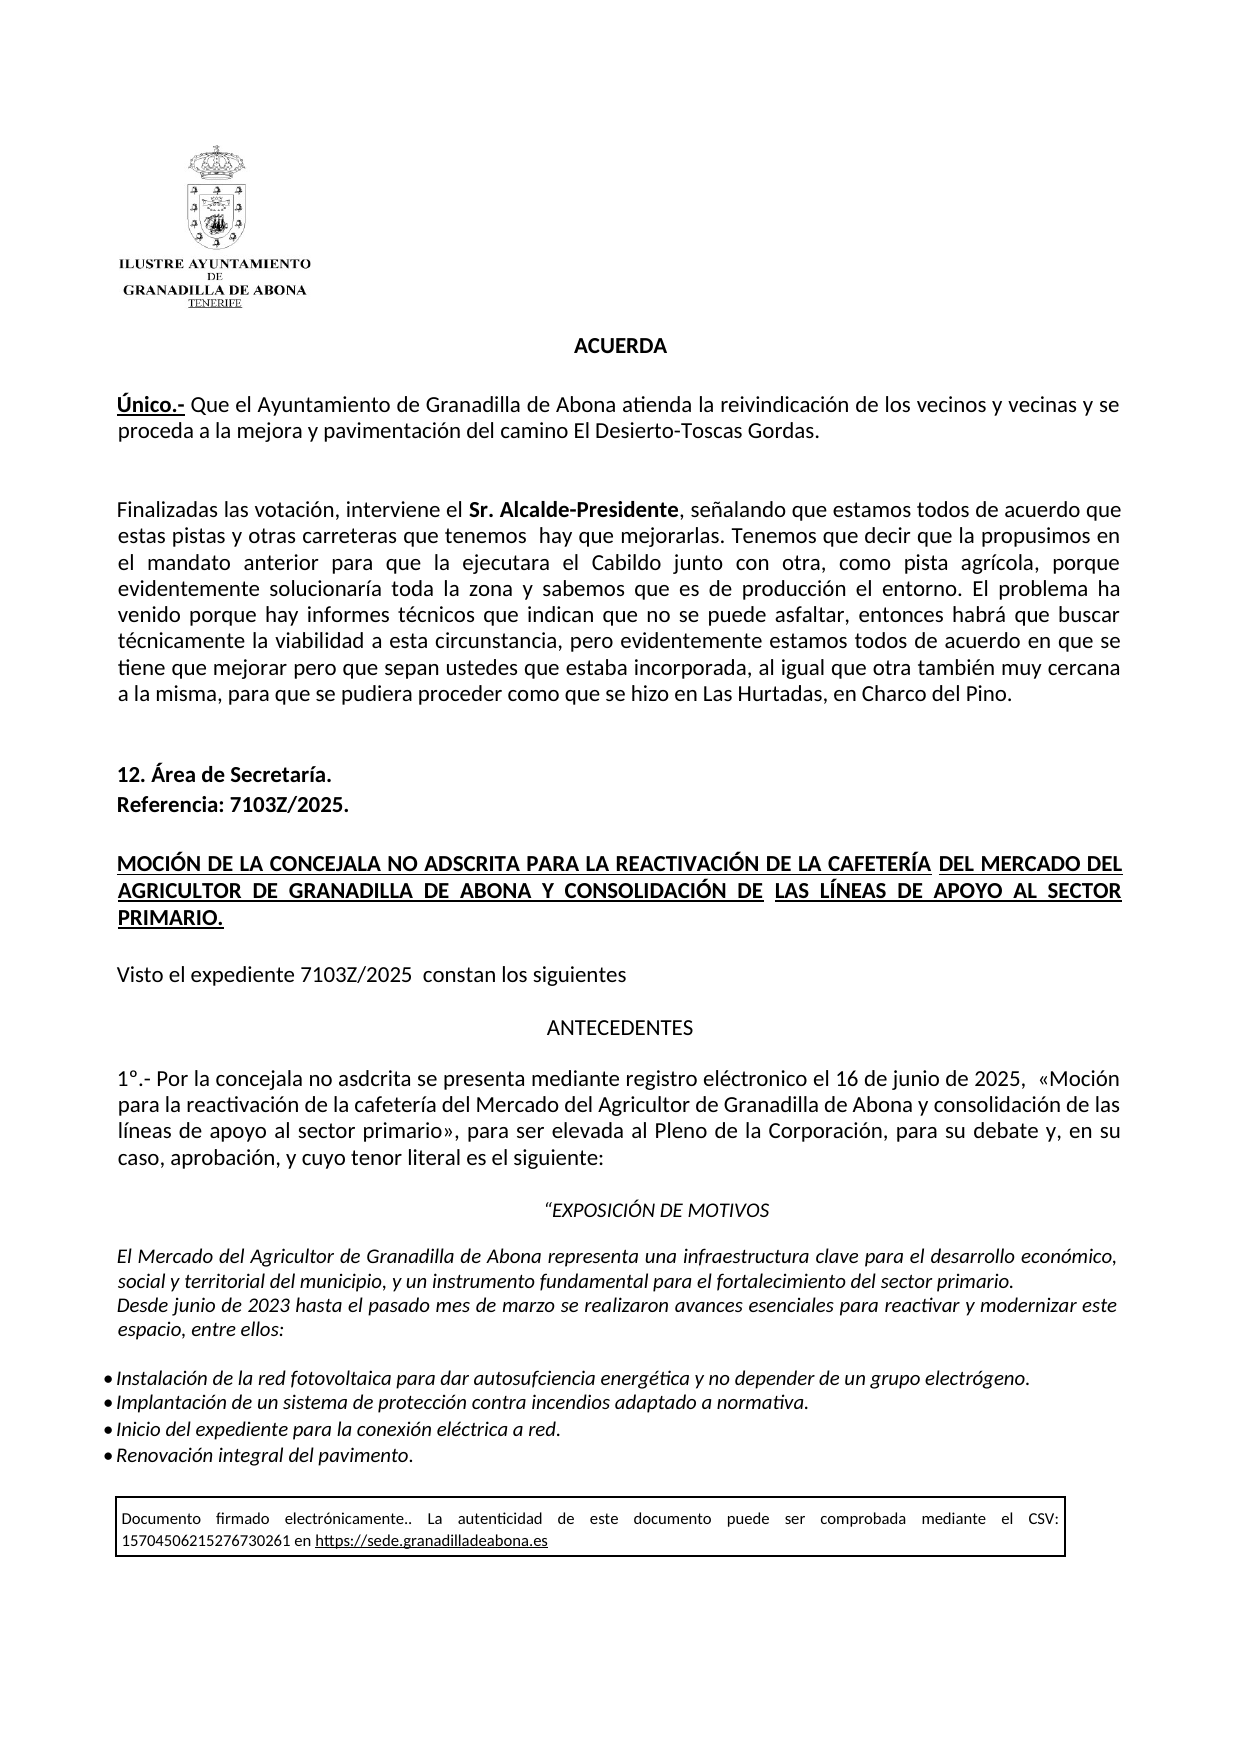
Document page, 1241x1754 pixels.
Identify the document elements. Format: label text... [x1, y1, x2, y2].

text Desde junio de 2023 hasta el pasado mes de marzo se realizaron avances esenciales para reactivar y modernizar este espacio, entre ellos: [117, 1293, 1122, 1342]
list Renovación integral del pavimento. [103, 1443, 1122, 1468]
subtitle ACUERDA [119, 331, 1122, 359]
text Único.- Que el Ayuntamiento de Granadilla de Abona atienda la reivindicación de los vecinos y vecinas y se proceda a la mejora y pavimentación del camino El Desierto-Toscas Gordas. [117, 392, 1122, 444]
text ANTECEDENTES [118, 1013, 1122, 1041]
text El Mercado del Agricultor de Granadilla de Abona representa una infraestructura clave para el desarrollo económico, social y territorial del municipio, y un instrumento fundamental para el fortalecimiento del sector primario. [117, 1244, 1122, 1293]
text 12. Área de Secretaría. [117, 760, 1122, 788]
list Inicio del expediente para la conexión eléctrica a red. [103, 1417, 1122, 1441]
text MOCIÓN DE LA CONCEJALA NO ADSCRITA PARA LA REACTIVACIÓN DE LA CAFETERÍA DEL MERCADO DEL AGRICULTOR DE GRANADILLA DE ABONA Y CONSOLIDACIÓN DE LAS LÍNEAS DE APOYO AL SECTOR PRIMARIO. [117, 850, 1122, 931]
text “EXPOSICIÓN DE MOTIVOS [192, 1197, 1122, 1222]
list Implantación de un sistema de protección contra incendios adaptado a normativa. [103, 1390, 1122, 1414]
text Visto el expediente 7103Z/2025 constan los siguientes [117, 961, 1122, 987]
text Finalizadas las votación, interviene el Sr. Alcalde-Presidente, señalando que estamos todos de acuerdo que estas pistas y otras carreteras que tenemos hay que mejorarlas. Tenemos que decir que la propusimos en el mandato anterior para que la ejecutara el Cabildo junto con otra, como pista agrícola, porque evidentemente solucionaría toda la zona y sabemos que es de producción el entorno. El problema ha venido porque hay informes técnicos que indican que no se puede asfaltar, entonces habrá que buscar técnicamente la viabilidad a esta circunstancia, pero evidentemente estamos todos de acuerdo en que se tiene que mejorar pero que sepan ustedes que estaba incorporada, al igual que otra también muy cercana a la misma, para que se pudiera proceder como que se hizo en Las Hurtadas, en Charco del Pino. [117, 497, 1122, 707]
list Instalación de la red fotovoltaica para dar autosufciencia energética y no depender de un grupo electrógeno. [103, 1366, 1122, 1390]
text Referencia: 7103Z/2025. [117, 790, 1122, 818]
text 1º.- Por la concejala no asdcrita se presenta mediante registro eléctronico el 16 de junio de 2025, «Moción para la reactivación de la cafetería del Mercado del Agricultor de Granadilla de Abona y consolidación de las líneas de apoyo al sector primario», para ser elevada al Pleno de la Corporación, para su debate y, en su caso, aprobación, y cuyo tenor literal es el siguiente: [117, 1066, 1122, 1171]
